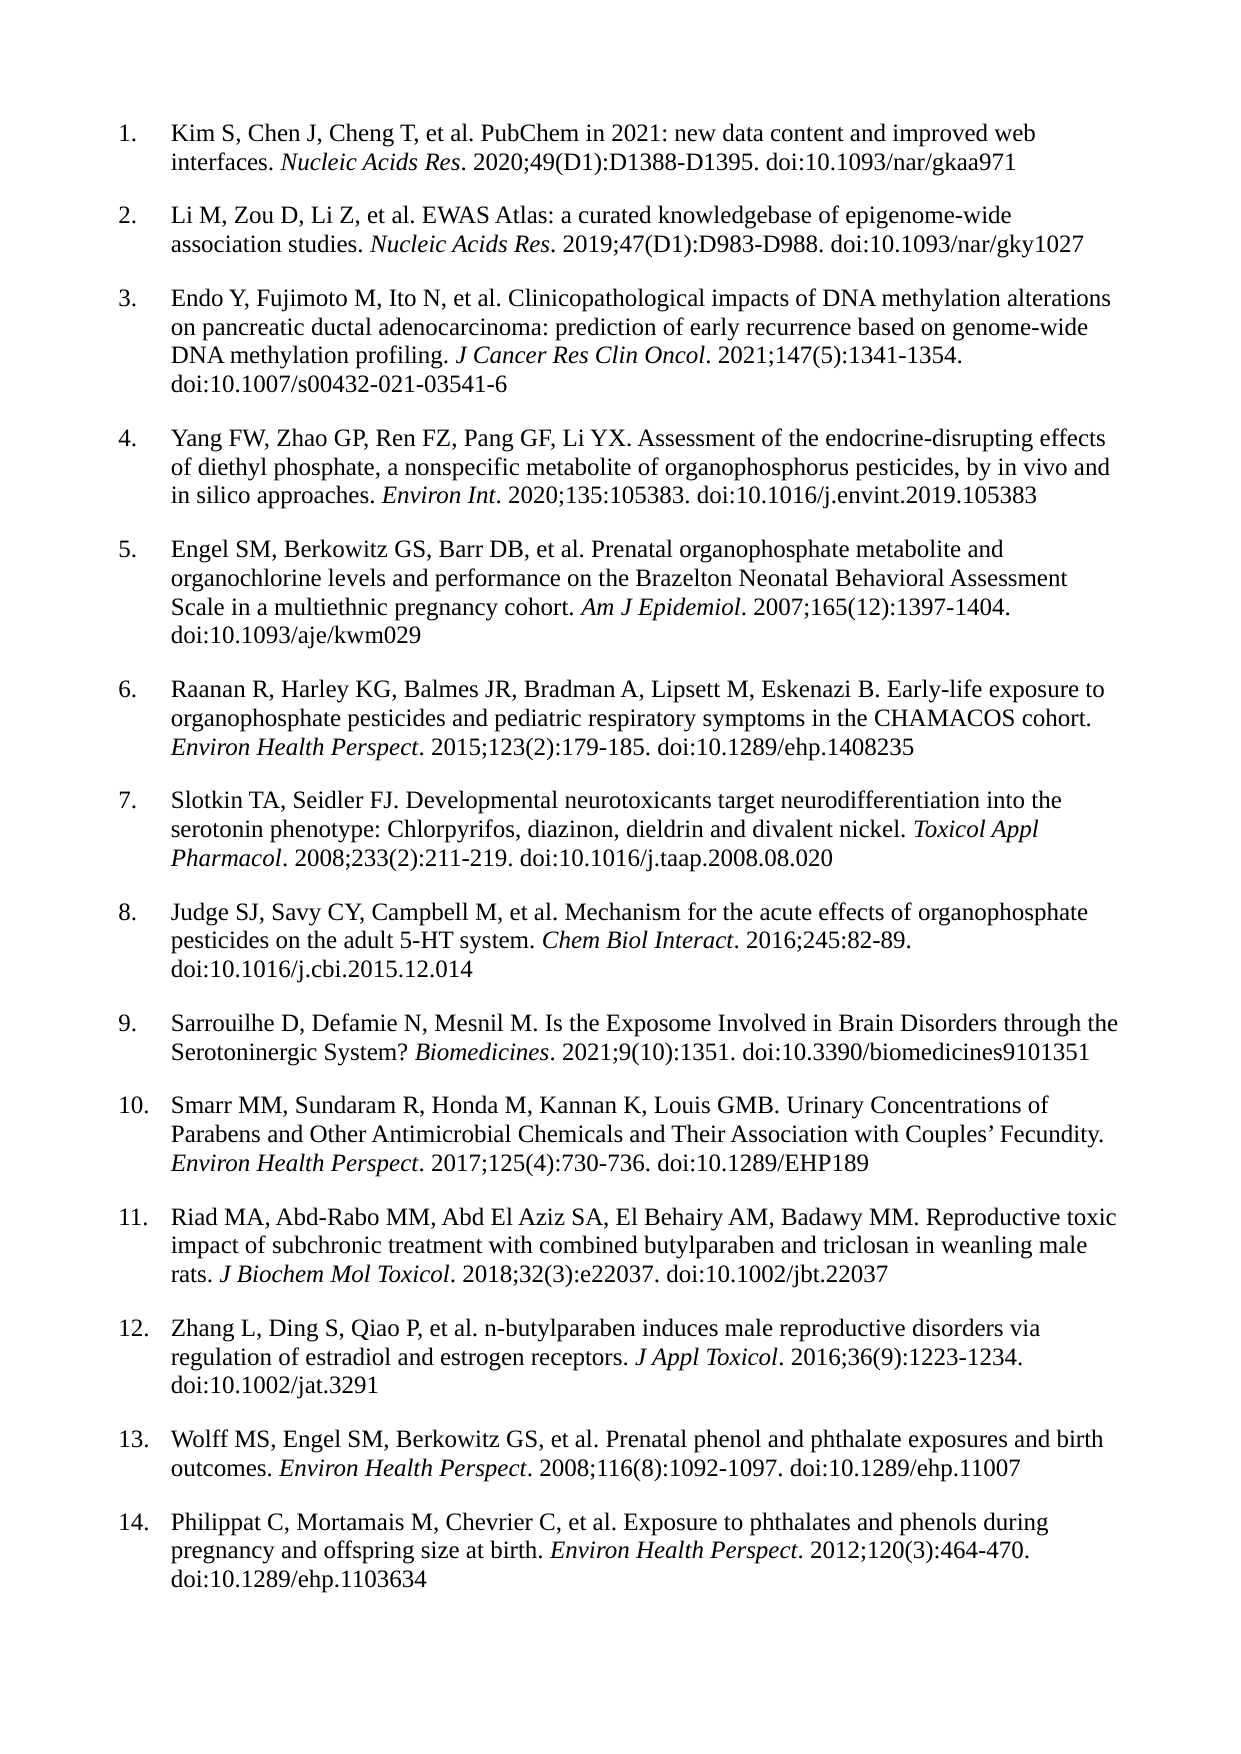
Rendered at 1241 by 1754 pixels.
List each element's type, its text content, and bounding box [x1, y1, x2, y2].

text 5. Engel SM, Berkowitz GS, Barr DB, et al. Prenatal organophosphate metabolite and organochlorine levels and performance on the Brazelton Neonatal Behavioral Assessment Scale in a multiethnic pregnancy cohort. Am J Epidemiol. 2007;165(12):1397-1404. doi:10.1093/aje/kwm029 [118, 534, 1122, 649]
text 13. Wolff MS, Engel SM, Berkowitz GS, et al. Prenatal phenol and phthalate exposures and birth outcomes. Environ Health Perspect. 2008;116(8):1092-1097. doi:10.1289/ehp.11007 [118, 1424, 1122, 1482]
text 9. Sarrouilhe D, Defamie N, Mesnil M. Is the Exposome Involved in Brain Disorders through the Serotoninergic System? Biomedicines. 2021;9(10):1351. doi:10.3390/biomedicines9101351 [118, 1008, 1122, 1066]
text 3. Endo Y, Fujimoto M, Ito N, et al. Clinicopathological impacts of DNA methylation alterations on pancreatic ductal adenocarcinoma: prediction of early recurrence based on genome-wide DNA methylation profiling. J Cancer Res Clin Oncol. 2021;147(5):1341-1354. doi:10.1007/s00432-021-03541-6 [118, 283, 1122, 398]
text 12. Zhang L, Ding S, Qiao P, et al. n-butylparaben induces male reproductive disorders via regulation of estradiol and estrogen receptors. J Appl Toxicol. 2016;36(9):1223-1234. doi:10.1002/jat.3291 [118, 1313, 1122, 1399]
text 10. Smarr MM, Sundaram R, Honda M, Kannan K, Louis GMB. Urinary Concentrations of Parabens and Other Antimicrobial Chemicals and Their Association with Couples’ Fecundity. Environ Health Perspect. 2017;125(4):730-736. doi:10.1289/EHP189 [118, 1091, 1122, 1177]
text 4. Yang FW, Zhao GP, Ren FZ, Pang GF, Li YX. Assessment of the endocrine-disrupting effects of diethyl phosphate, a nonspecific metabolite of organophosphorus pesticides, by in vivo and in silico approaches. Environ Int. 2020;135:105383. doi:10.1016/j.envint.2019.105383 [118, 423, 1122, 509]
text 14. Philippat C, Mortamais M, Chevrier C, et al. Exposure to phthalates and phenols during pregnancy and offspring size at birth. Environ Health Perspect. 2012;120(3):464-470. doi:10.1289/ehp.1103634 [118, 1507, 1122, 1593]
text 2. Li M, Zou D, Li Z, et al. EWAS Atlas: a curated knowledgebase of epigenome-wide association studies. Nucleic Acids Res. 2019;47(D1):D983-D988. doi:10.1093/nar/gky1027 [118, 201, 1122, 258]
text 8. Judge SJ, Savy CY, Campbell M, et al. Mechanism for the acute effects of organophosphate pesticides on the adult 5-HT system. Chem Biol Interact. 2016;245:82-89. doi:10.1016/j.cbi.2015.12.014 [118, 897, 1122, 983]
text 6. Raanan R, Harley KG, Balmes JR, Bradman A, Lipsett M, Eskenazi B. Early-life exposure to organophosphate pesticides and pediatric respiratory symptoms in the CHAMACOS cohort. Environ Health Perspect. 2015;123(2):179-185. doi:10.1289/ehp.1408235 [118, 674, 1122, 761]
text 7. Slotkin TA, Seidler FJ. Developmental neurotoxicants target neurodifferentiation into the serotonin phenotype: Chlorpyrifos, diazinon, dieldrin and divalent nickel. Toxicol Appl Pharmacol. 2008;233(2):211-219. doi:10.1016/j.taap.2008.08.020 [118, 786, 1122, 872]
text 1. Kim S, Chen J, Cheng T, et al. PubChem in 2021: new data content and improved web interfaces. Nucleic Acids Res. 2020;49(D1):D1388-D1395. doi:10.1093/nar/gkaa971 [118, 118, 1122, 176]
text 11. Riad MA, Abd-Rabo MM, Abd El Aziz SA, El Behairy AM, Badawy MM. Reproductive toxic impact of subchronic treatment with combined butylparaben and triclosan in weanling male rats. J Biochem Mol Toxicol. 2018;32(3):e22037. doi:10.1002/jbt.22037 [118, 1202, 1122, 1288]
